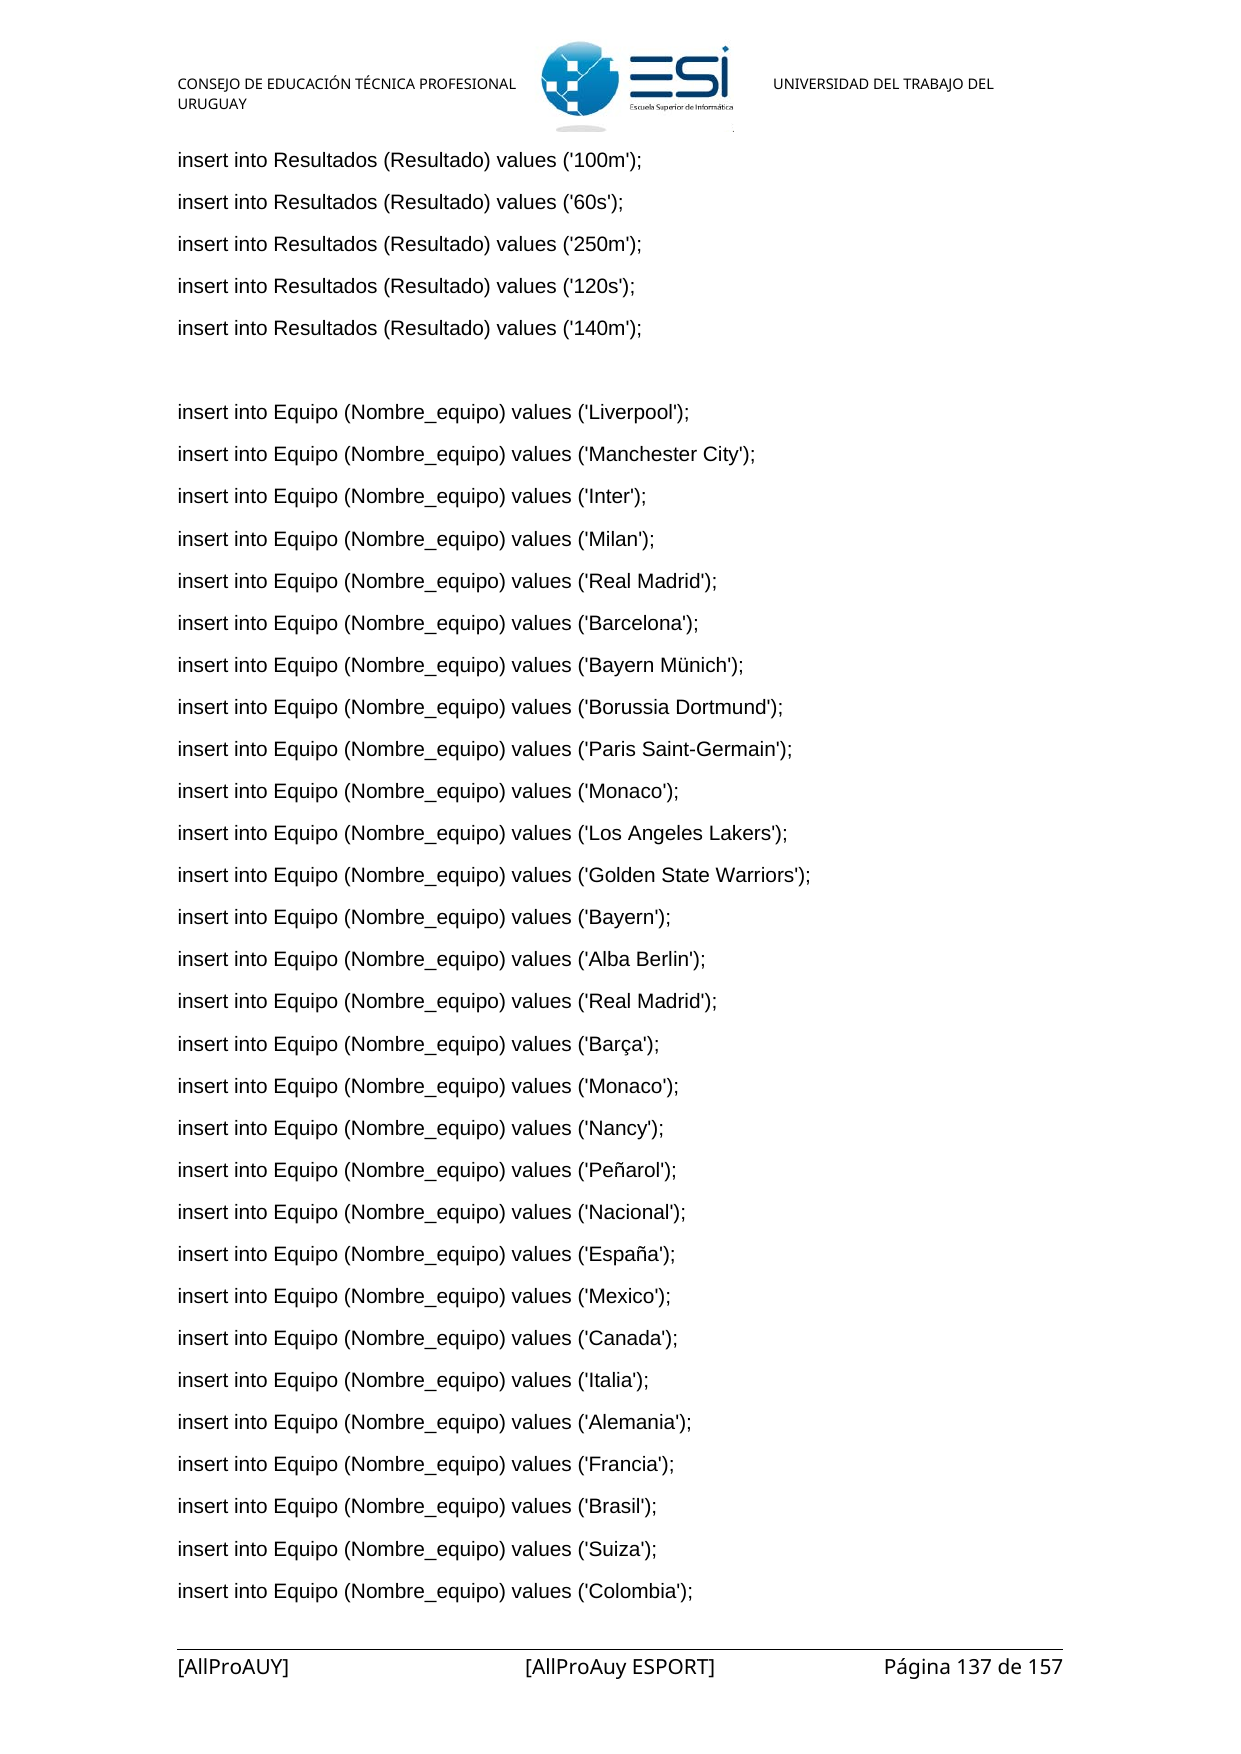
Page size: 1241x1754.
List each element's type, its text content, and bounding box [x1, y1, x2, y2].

text insert into Resultados (Resultado) values ('250m'); [177, 232, 1063, 256]
text insert into Equipo (Nombre_equipo) values ('Barça'); [177, 1031, 1063, 1055]
text insert into Equipo (Nombre_equipo) values ('Paris Saint-Germain'); [177, 737, 1063, 761]
text insert into Equipo (Nombre_equipo) values ('Peñarol'); [177, 1158, 1063, 1182]
text insert into Equipo (Nombre_equipo) values ('Canada'); [177, 1326, 1063, 1350]
text insert into Equipo (Nombre_equipo) values ('Borussia Dortmund'); [177, 695, 1063, 719]
text insert into Equipo (Nombre_equipo) values ('Golden State Warriors'); [177, 863, 1063, 887]
text insert into Equipo (Nombre_equipo) values ('Nacional'); [177, 1200, 1063, 1224]
text insert into Equipo (Nombre_equipo) values ('Italia'); [177, 1368, 1063, 1392]
text insert into Resultados (Resultado) values ('120s'); [177, 274, 1063, 298]
text insert into Equipo (Nombre_equipo) values ('Francia'); [177, 1452, 1063, 1476]
text insert into Equipo (Nombre_equipo) values ('Bayern Münich'); [177, 653, 1063, 677]
text insert into Equipo (Nombre_equipo) values ('Monaco'); [177, 779, 1063, 803]
text insert into Equipo (Nombre_equipo) values ('Inter'); [177, 484, 1063, 508]
text insert into Equipo (Nombre_equipo) values ('España'); [177, 1242, 1063, 1266]
text insert into Equipo (Nombre_equipo) values ('Colombia'); [177, 1578, 1063, 1602]
text insert into Resultados (Resultado) values ('60s'); [177, 190, 1063, 214]
text insert into Equipo (Nombre_equipo) values ('Manchester City'); [177, 442, 1063, 466]
text insert into Equipo (Nombre_equipo) values ('Los Angeles Lakers'); [177, 821, 1063, 845]
picture [534, 39, 734, 132]
text insert into Equipo (Nombre_equipo) values ('Liverpool'); [177, 400, 1063, 424]
text insert into Equipo (Nombre_equipo) values ('Alba Berlin'); [177, 947, 1063, 971]
text insert into Equipo (Nombre_equipo) values ('Real Madrid'); [177, 568, 1063, 592]
text insert into Equipo (Nombre_equipo) values ('Barcelona'); [177, 611, 1063, 634]
text insert into Equipo (Nombre_equipo) values ('Suiza'); [177, 1536, 1063, 1560]
text insert into Equipo (Nombre_equipo) values ('Nancy'); [177, 1116, 1063, 1139]
text insert into Equipo (Nombre_equipo) values ('Brasil'); [177, 1494, 1063, 1518]
text insert into Equipo (Nombre_equipo) values ('Milan'); [177, 526, 1063, 550]
text insert into Equipo (Nombre_equipo) values ('Monaco'); [177, 1073, 1063, 1097]
text insert into Resultados (Resultado) values ('100m'); [177, 148, 1063, 172]
text insert into Equipo (Nombre_equipo) values ('Alemania'); [177, 1410, 1063, 1434]
text insert into Equipo (Nombre_equipo) values ('Mexico'); [177, 1284, 1063, 1308]
text insert into Resultados (Resultado) values ('140m'); [177, 316, 1063, 340]
text insert into Equipo (Nombre_equipo) values ('Bayern'); [177, 905, 1063, 929]
text insert into Equipo (Nombre_equipo) values ('Real Madrid'); [177, 989, 1063, 1013]
